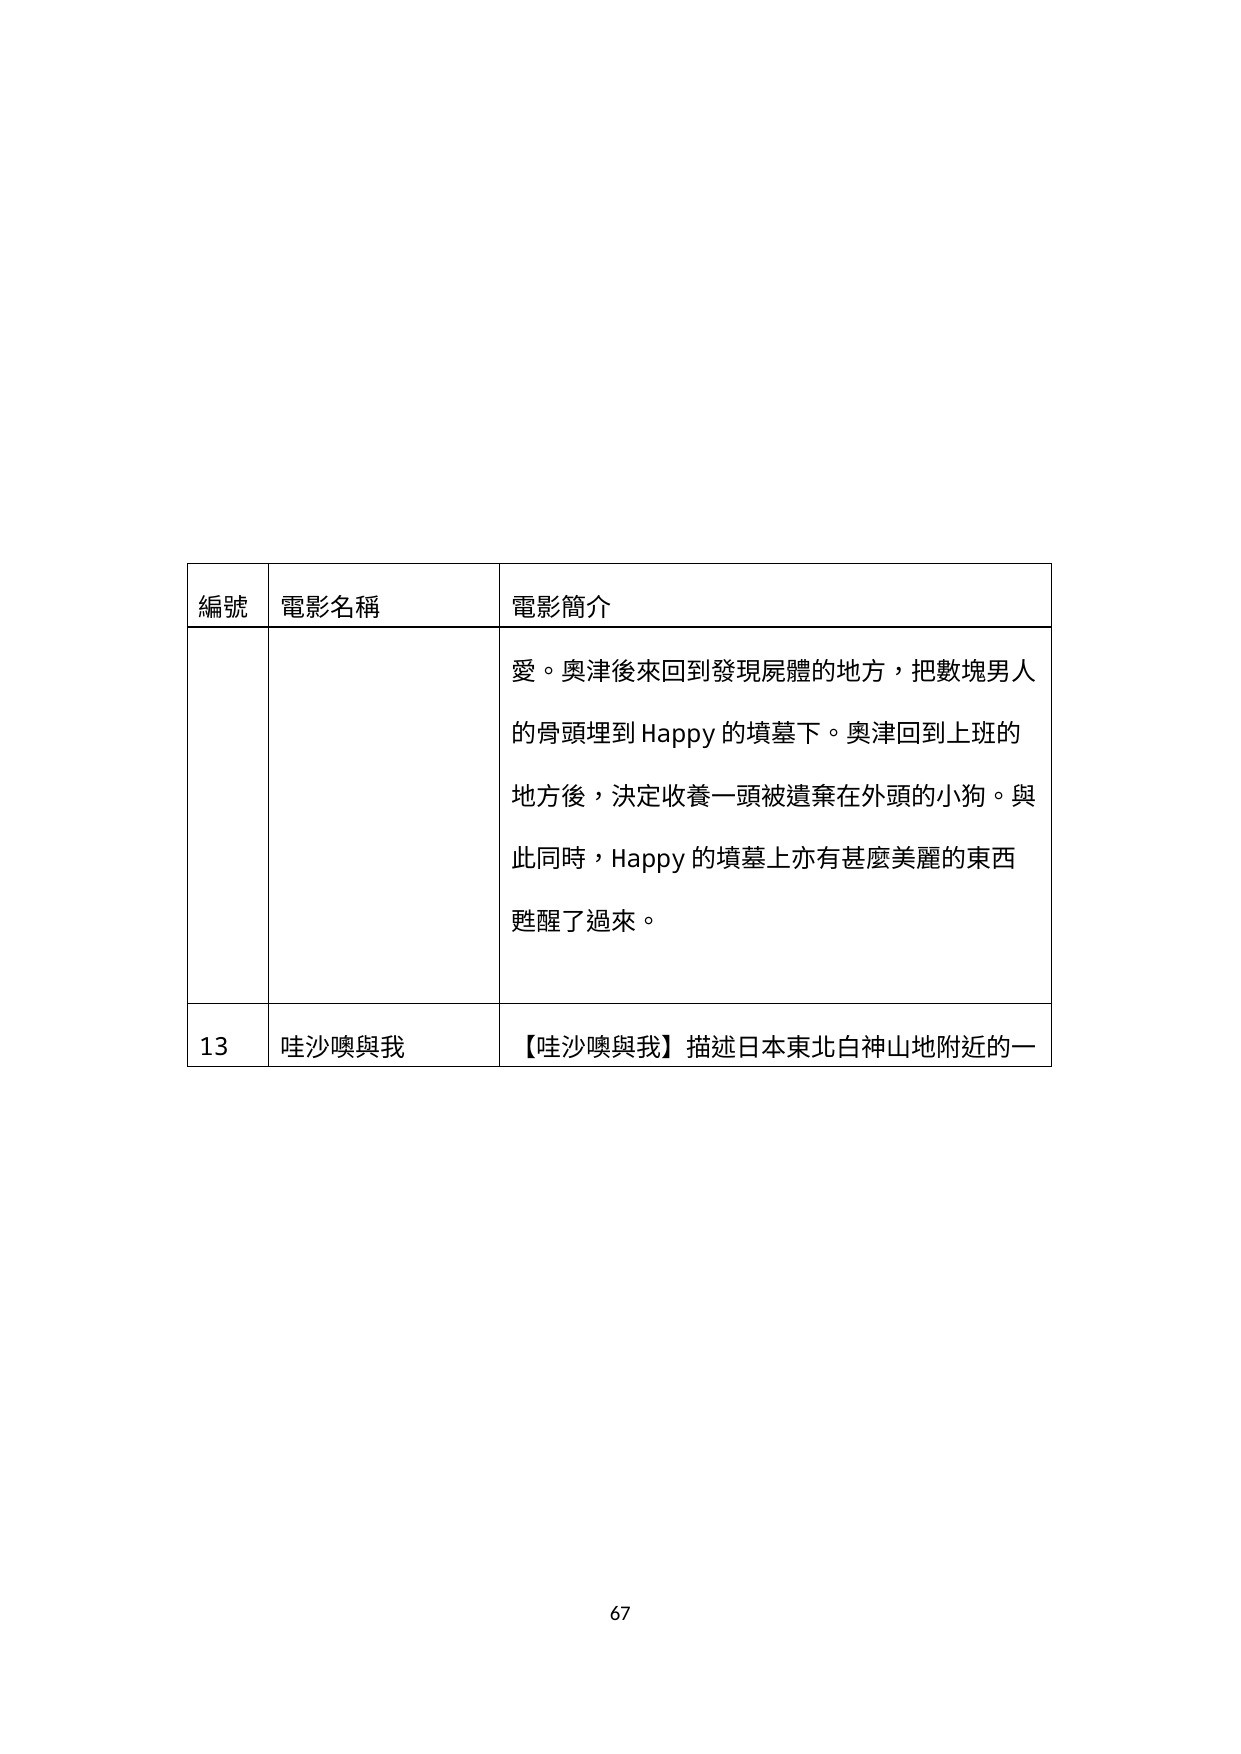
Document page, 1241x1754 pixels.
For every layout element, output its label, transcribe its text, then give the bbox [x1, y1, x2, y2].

table_cell [269, 628, 499, 1002]
table_header 電影名稱 [269, 564, 499, 626]
table_header 電影簡介 [500, 564, 1051, 626]
table_cell 愛。奧津後來回到發現屍體的地方，把數塊男人的骨頭埋到Happy的墳墓下。奧津回到上班的地方後，決定收養一頭被遺棄在外頭的小狗。與此同時，Happy的墳墓上亦有甚麼美麗的東西甦醒了過來。 [500, 628, 1051, 1002]
table_header 編號 [188, 564, 268, 626]
table_cell 哇沙噢與我 [269, 1004, 499, 1066]
table_cell [188, 628, 268, 1002]
table_cell 13 [188, 1004, 268, 1066]
table_cell 【哇沙噢與我】描述日本東北白神山地附近的一 [500, 1004, 1051, 1066]
